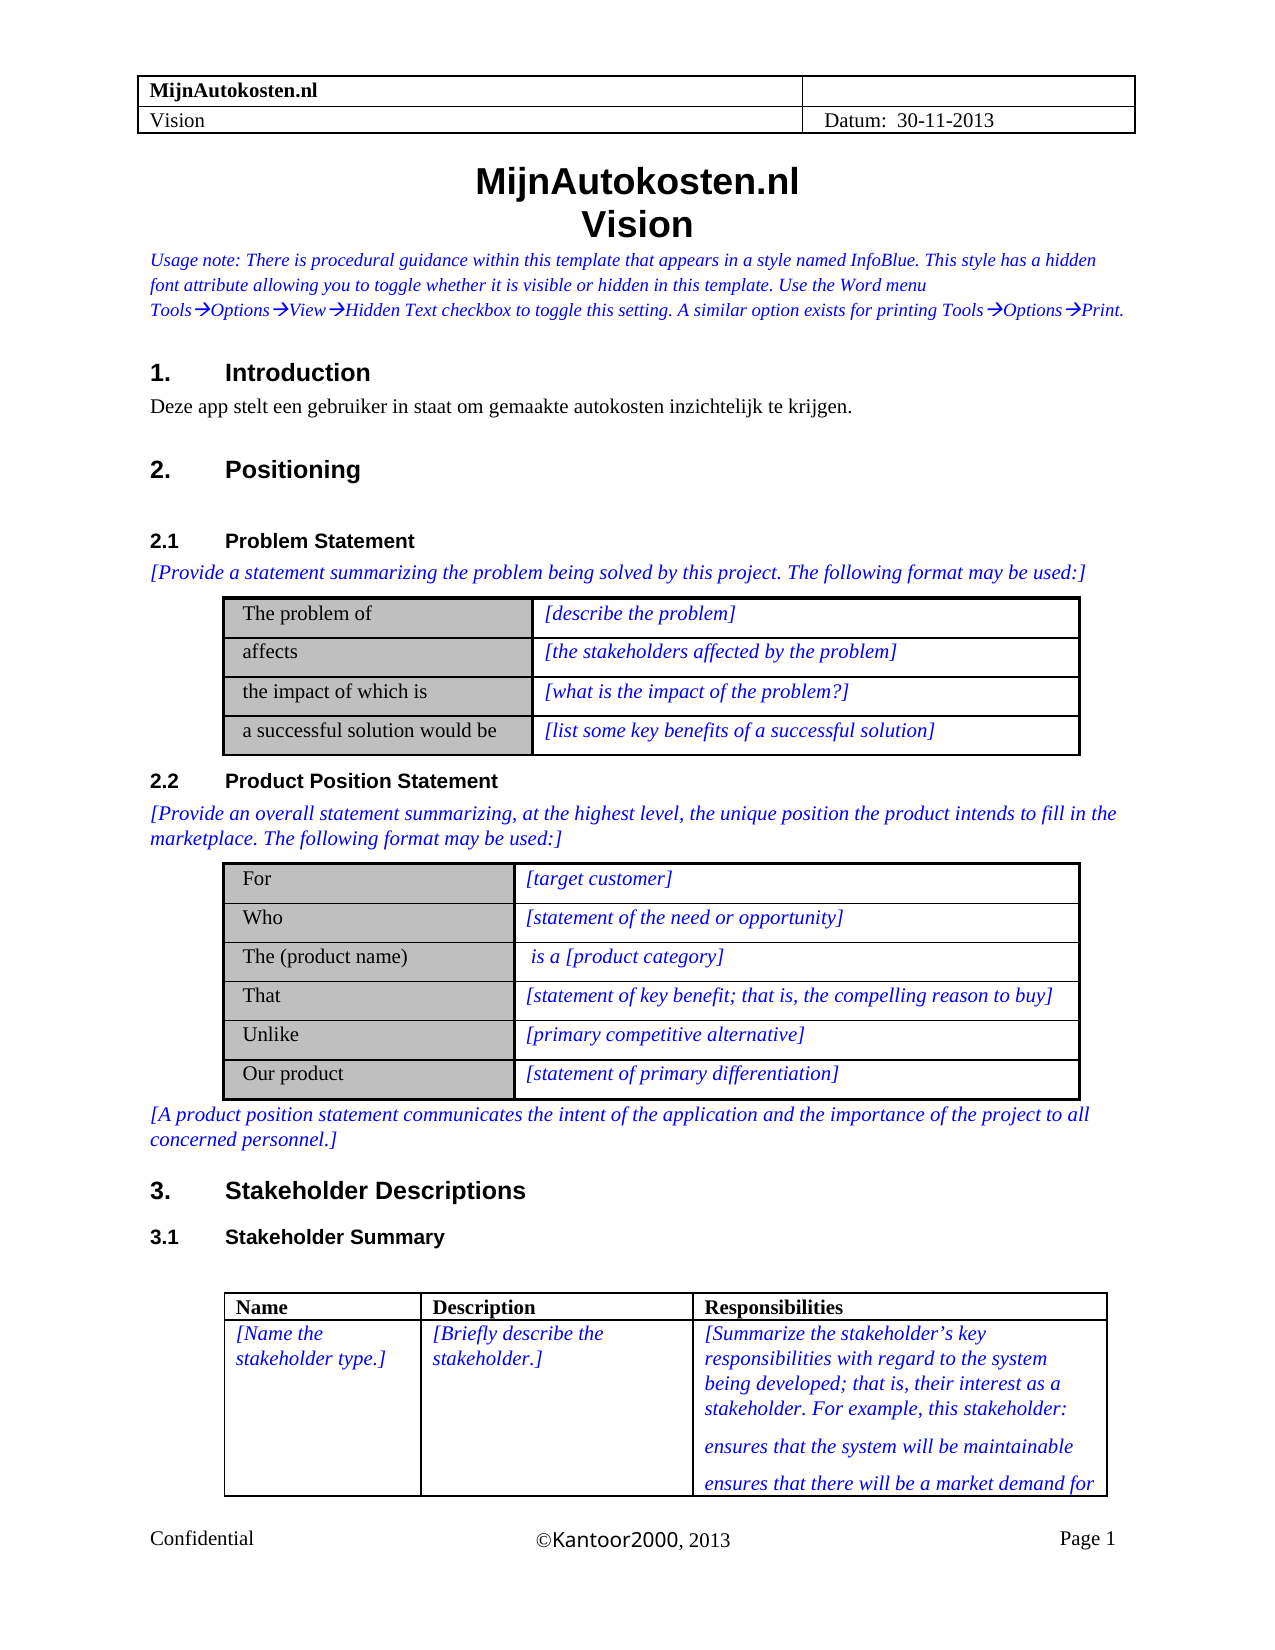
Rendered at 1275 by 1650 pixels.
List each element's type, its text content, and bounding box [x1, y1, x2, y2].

table_header Description [422, 1294, 692, 1319]
table_cell [Briefly describe the stakeholder.] [422, 1321, 692, 1495]
subtitle Stakeholder Descriptions [150, 1176, 1125, 1205]
subtitle Problem Statement [150, 528, 1125, 553]
table_cell Unlike [225, 1021, 513, 1059]
table_cell the impact of which is [225, 678, 531, 715]
text Deze app stelt een gebruiker in staat om gemaakte autokosten inzichtelijk te krijgen. [150, 393, 1125, 418]
text [Provide a statement summarizing the problem being solved by this project. The following format may be used:] [150, 559, 1125, 584]
table_cell [statement of primary differentiation] [516, 1061, 1078, 1098]
table_cell is a [product category] [516, 943, 1078, 981]
subtitle Stakeholder Summary [150, 1223, 1125, 1248]
table_cell affects [225, 639, 531, 676]
text Usage note: There is procedural guidance within this template that appears in a style named InfoBlue. This style has a hidden font attribute allowing you to toggle whether it is visible or hidden in this template. Use the Word menu ToolsOptionsViewHidden Text checkbox to toggle this setting. A similar option exists for printing ToolsOptionsPrint. [150, 245, 1125, 320]
table_header For [225, 865, 513, 903]
subtitle MijnAutokosten.nl [150, 159, 1125, 202]
subtitle Positioning [150, 455, 1125, 484]
table_header Responsibilities [694, 1294, 1106, 1319]
subtitle Introduction [150, 358, 1125, 386]
table_cell a successful solution would be [225, 717, 531, 754]
table_cell [statement of the need or opportunity] [516, 904, 1078, 942]
text [Provide an overall statement summarizing, at the highest level, the unique position the product intends to fill in the marketplace. The following format may be used:] [150, 799, 1125, 849]
table_cell That [225, 982, 513, 1020]
table_cell The (product name) [225, 943, 513, 981]
table_header [describe the problem] [534, 600, 1078, 637]
table_cell Who [225, 904, 513, 942]
table_cell [Summarize the stakeholder’s key responsibilities with regard to the system being developed; that is, their interest as a stakeholder. For example, this stakeholder: ensures that the system will be maintainable ensures that there will be a market demand for [694, 1321, 1106, 1495]
table_header The problem of [225, 600, 531, 637]
table_cell [Name the stakeholder type.] [225, 1321, 420, 1495]
table_cell [list some key benefits of a successful solution] [534, 717, 1078, 754]
table_cell Our product [225, 1061, 513, 1098]
table_cell [what is the impact of the problem?] [534, 678, 1078, 715]
table_header [target customer] [516, 865, 1078, 903]
subtitle Vision [150, 202, 1125, 245]
text [A product position statement communicates the intent of the application and the importance of the project to all concerned personnel.] [150, 1101, 1125, 1151]
table_cell [statement of key benefit; that is, the compelling reason to buy] [516, 982, 1078, 1020]
table_header Name [225, 1294, 420, 1319]
table_cell [primary competitive alternative] [516, 1021, 1078, 1059]
subtitle Product Position Statement [150, 768, 1125, 793]
table_cell [the stakeholders affected by the problem] [534, 639, 1078, 676]
